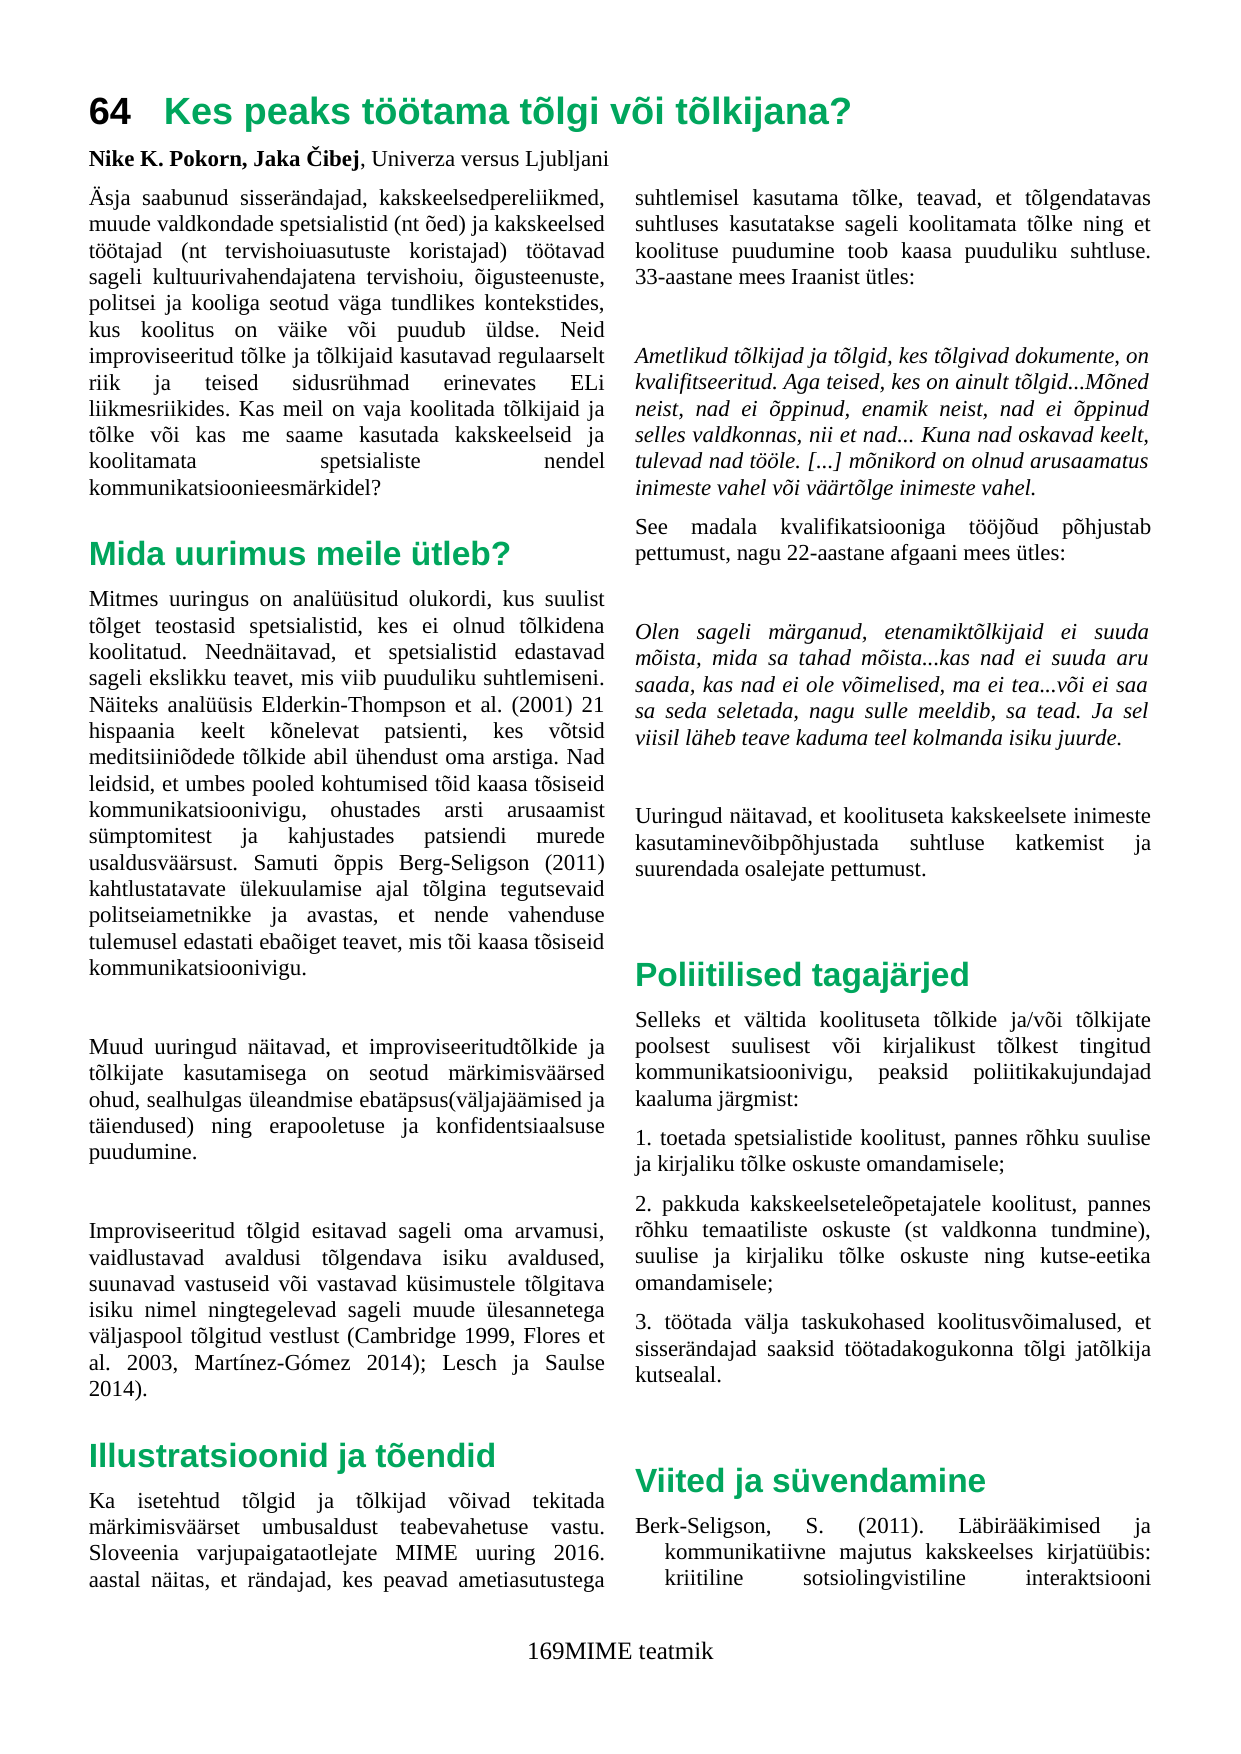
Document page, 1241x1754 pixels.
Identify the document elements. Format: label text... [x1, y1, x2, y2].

text Berk-Seligson, S. (2011). Läbirääkimised ja kommunikatiivne majutus kakskeelses kirjatüübis: kriitiline sotsiolingvistiline interaktsiooni [635, 1512, 1152, 1591]
text Muud uuringud näitavad, et improviseeritudtõlkide ja tõlkijate kasutamisega on seotud märkimisväärsed ohud, sealhulgas üleandmise ebatäpsus(väljajäämised ja täiendused) ning erapooletuse ja konfidentsiaalsuse puudumine. [88, 1033, 605, 1165]
text Selleks et vältida koolituseta tõlkide ja/või tõlkijate poolsest suulisest või kirjalikust tõlkest tingitud kommunikatsioonivigu, peaksid poliitikakujundajad kaaluma järgmist: [635, 1006, 1152, 1111]
subtitle Mida uurimus meile ütleb? [88, 534, 605, 573]
text Äsja saabunud sisserändajad, kakskeelsedpereliikmed, muude valdkondade spetsialistid (nt õed) ja kakskeelsed töötajad (nt tervishoiuasutuste koristajad) töötavad sageli kultuurivahendajatena tervishoiu, õigusteenuste, politsei ja kooliga seotud väga tundlikes kontekstides, kus koolitus on väike või puudub üldse. Neid improviseeritud tõlke ja tõlkijaid kasutavad regulaarselt riik ja teised sidusrühmad erinevates ELi liikmesriikides. Kas meil on vaja koolitada tõlkijaid ja tõlke või kas me saame kasutada kakskeelseid ja koolitamata spetsialiste nendel kommunikatsioonieesmärkidel? [88, 184, 605, 500]
text Mitmes uuringus on analüüsitud olukordi, kus suulist tõlget teostasid spetsialistid, kes ei olnud tõlkidena koolitatud. Neednäitavad, et spetsialistid edastavad sageli ekslikku teavet, mis viib puuduliku suhtlemiseni. Näiteks analüüsis Elderkin-Thompson et al. (2001) 21 hispaania keelt kõnelevat patsienti, kes võtsid meditsiiniõdede tõlkide abil ühendust oma arstiga. Nad leidsid, et umbes pooled kohtumised tõid kaasa tõsiseid kommunikatsioonivigu, ohustades arsti arusaamist sümptomitest ja kahjustades patsiendi murede usaldusväärsust. Samuti õppis Berg-Seligson (2011) kahtlustatavate ülekuulamise ajal tõlgina tegutsevaid politseiametnikke ja avastas, et nende vahenduse tulemusel edastati ebaõiget teavet, mis tõi kaasa tõsiseid kommunikatsioonivigu. [88, 585, 605, 981]
text suhtlemisel kasutama tõlke, teavad, et tõlgendatavas suhtluses kasutatakse sageli koolitamata tõlke ning et koolituse puudumine toob kaasa puuduliku suhtluse. 33-aastane mees Iraanist ütles: [635, 184, 1152, 289]
subtitle Illustratsioonid ja tõendid [88, 1436, 605, 1474]
text Improviseeritud tõlgid esitavad sageli oma arvamusi, vaidlustavad avaldusi tõlgendava isiku avaldused, suunavad vastuseid või vastavad küsimustele tõlgitava isiku nimel ningtegelevad sageli muude ülesannetega väljaspool tõlgitud vestlust (Cambridge 1999, Flores et al. 2003, Martínez-Gómez 2014); Lesch ja Saulse 2014). [88, 1217, 605, 1402]
subtitle Kes peaks töötama tõlgi või tõlkijana? [88, 88, 1152, 132]
text 3. töötada välja taskukohased koolitusvõimalused, et sisserändajad saaksid töötadakogukonna tõlgi jatõlkija kutsealal. [635, 1308, 1152, 1387]
text Ka isetehtud tõlgid ja tõlkijad võivad tekitada märkimisväärset umbusaldust teabevahetuse vastu. Sloveenia varjupaigataotlejate MIME uuring 2016. aastal näitas, et rändajad, kes peavad ametiasutustega [88, 1487, 605, 1592]
text Nike K. Pokorn, Jaka Čibej, Univerza versus Ljubljani [88, 145, 1152, 171]
subtitle Poliitilised tagajärjed [635, 954, 1152, 993]
text Uuringud näitavad, et koolituseta kakskeelsete inimeste kasutaminevõibpõhjustada suhtluse katkemist ja suurendada osalejate pettumust. [635, 802, 1152, 881]
subtitle Viited ja süvendamine [635, 1461, 1152, 1499]
text 1. toetada spetsialistide koolitust, pannes rõhku suulise ja kirjaliku tõlke oskuste omandamisele; [635, 1124, 1152, 1177]
text Ametlikud tõlkijad ja tõlgid, kes tõlgivad dokumente, on kvalifitseeritud. Aga teised, kes on ainult tõlgid...Mõned neist, nad ei õppinud, enamik neist, nad ei õppinud selles valdkonnas, nii et nad... Kuna nad oskavad keelt, tulevad nad tööle. [...] mõnikord on olnud arusaamatus inimeste vahel või väärtõlge inimeste vahel. [635, 342, 1152, 500]
text 2. pakkuda kakskeelseteleõpetajatele koolitust, pannes rõhku temaatiliste oskuste (st valdkonna tundmine), suulise ja kirjaliku tõlke oskuste ning kutse-eetika omandamisele; [635, 1190, 1152, 1295]
text See madala kvalifikatsiooniga tööjõud põhjustab pettumust, nagu 22-aastane afgaani mees ütles: [635, 513, 1152, 566]
text Olen sageli märganud, etenamiktõlkijaid ei suuda mõista, mida sa tahad mõista...kas nad ei suuda aru saada, kas nad ei ole võimelised, ma ei tea...või ei saa sa seda seletada, nagu sulle meeldib, sa tead. Ja sel viisil läheb teave kaduma teel kolmanda isiku juurde. [635, 618, 1152, 750]
